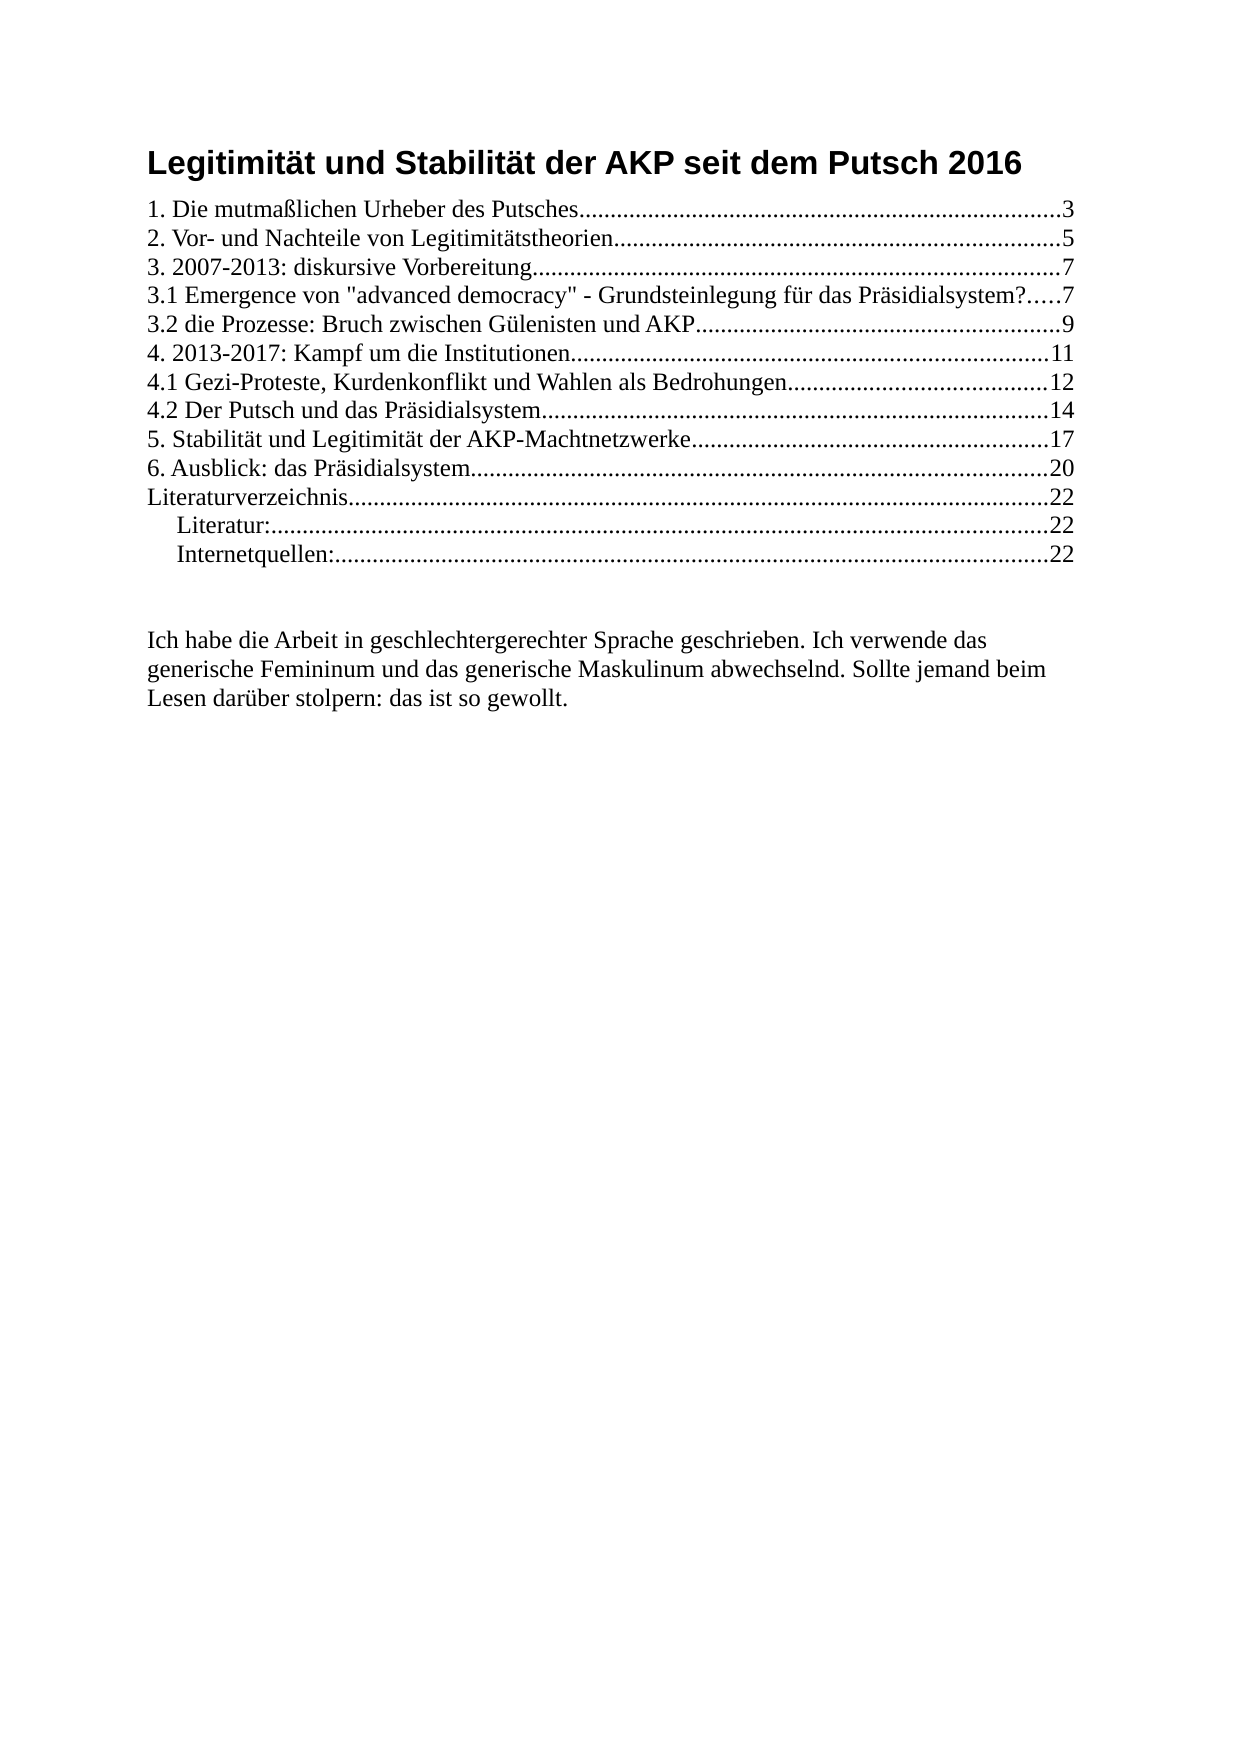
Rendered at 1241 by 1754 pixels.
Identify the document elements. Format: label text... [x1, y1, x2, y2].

text Literaturverzeichnis 22 [147, 482, 1074, 510]
text 5. Stabilität und Legitimität der AKP-Machtnetzwerke 17 [147, 424, 1074, 453]
text 4.2 Der Putsch und das Präsidialsystem 14 [147, 395, 1074, 424]
text 4.1 Gezi-Proteste, Kurdenkonflikt und Wahlen als Bedrohungen 12 [147, 367, 1074, 395]
text 1. Die mutmaßlichen Urheber des Putsches 3 [147, 194, 1074, 223]
text 3. 2007-2013: diskursive Vorbereitung 7 [147, 252, 1074, 280]
text Ich habe die Arbeit in geschlechtergerechter Sprache geschrieben. Ich verwende das generische Femininum und das generische Maskulinum abwechselnd. Sollte jemand beim Lesen darüber stolpern: das ist so gewollt. [147, 625, 1074, 712]
text 2. Vor- und Nachteile von Legitimitätstheorien 5 [147, 223, 1074, 252]
text Internetquellen: 22 [176, 539, 1074, 568]
text 4. 2013-2017: Kampf um die Institutionen 11 [147, 338, 1074, 367]
text 3.2 die Prozesse: Bruch zwischen Gülenisten und AKP 9 [147, 309, 1074, 338]
subtitle Legitimität und Stabilität der AKP seit dem Putsch 2016 [147, 143, 1074, 182]
text Literatur: 22 [176, 510, 1074, 539]
text 6. Ausblick: das Präsidialsystem 20 [147, 453, 1074, 482]
text 3.1 Emergence von "advanced democracy" - Grundsteinlegung für das Präsidialsystem? 7 [147, 280, 1074, 309]
